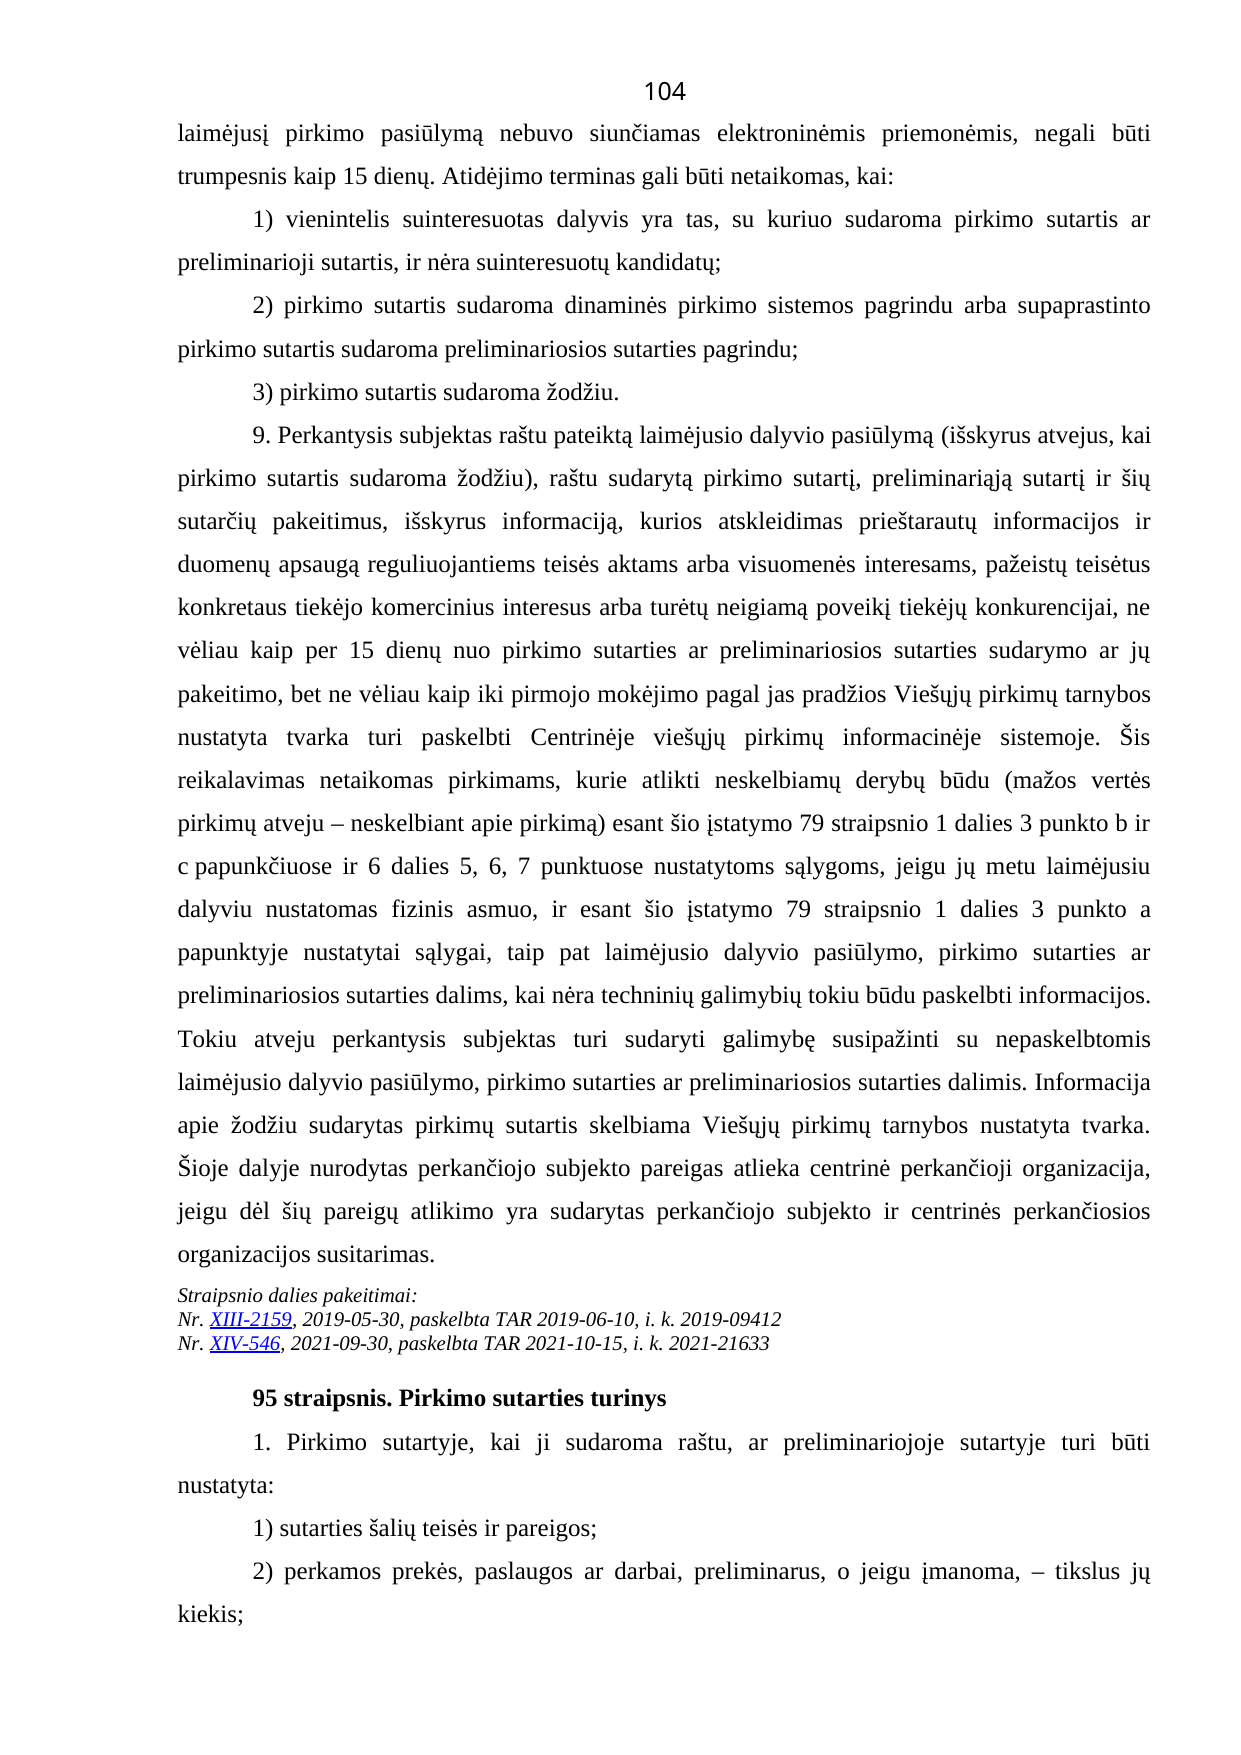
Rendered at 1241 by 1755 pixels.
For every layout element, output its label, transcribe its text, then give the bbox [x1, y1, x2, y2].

text 9. Perkantysis subjektas raštu pateiktą laimėjusio dalyvio pasiūlymą (išskyrus atvejus, kai pirkimo sutartis sudaroma žodžiu), raštu sudarytą pirkimo sutartį, preliminariąją sutartį ir šių sutarčių pakeitimus, išskyrus informaciją, kurios atskleidimas prieštarautų informacijos ir duomenų apsaugą reguliuojantiems teisės aktams arba visuomenės interesams, pažeistų teisėtus konkretaus tiekėjo komercinius interesus arba turėtų neigiamą poveikį tiekėjų konkurencijai, ne vėliau kaip per 15 dienų nuo pirkimo sutarties ar preliminariosios sutarties sudarymo ar jų pakeitimo, bet ne vėliau kaip iki pirmojo mokėjimo pagal jas pradžios Viešųjų pirkimų tarnybos nustatyta tvarka turi paskelbti Centrinėje viešųjų pirkimų informacinėje sistemoje. Šis reikalavimas netaikomas pirkimams, kurie atlikti neskelbiamų derybų būdu (mažos vertės pirkimų atveju – neskelbiant apie pirkimą) esant šio įstatymo 79 straipsnio 1 dalies 3 punkto b ir c papunkčiuose ir 6 dalies 5, 6, 7 punktuose nustatytoms sąlygoms, jeigu jų metu laimėjusiu dalyviu nustatomas fizinis asmuo, ir esant šio įstatymo 79 straipsnio 1 dalies 3 punkto a papunktyje nustatytai sąlygai, taip pat laimėjusio dalyvio pasiūlymo, pirkimo sutarties ar preliminariosios sutarties dalims, kai nėra techninių galimybių tokiu būdu paskelbti informacijos. Tokiu atveju perkantysis subjektas turi sudaryti galimybę susipažinti su nepaskelbtomis laimėjusio dalyvio pasiūlymo, pirkimo sutarties ar preliminariosios sutarties dalimis. Informacija apie žodžiu sudarytas pirkimų sutartis skelbiama Viešųjų pirkimų tarnybos nustatyta tvarka. Šioje dalyje nurodytas perkančiojo subjekto pareigas atlieka centrinė perkančioji organizacija, jeigu dėl šių pareigų atlikimo yra sudarytas perkančiojo subjekto ir centrinės perkančiosios organizacijos susitarimas. [177, 420, 1152, 1268]
text 2) pirkimo sutartis sudaroma dinaminės pirkimo sistemos pagrindu arba supaprastinto pirkimo sutartis sudaroma preliminariosios sutarties pagrindu; [177, 291, 1152, 362]
text Nr. XIII-2159, 2019-05-30, paskelbta TAR 2019-06-10, i. k. 2019-09412 [177, 1307, 1152, 1331]
subtitle 3) pirkimo sutartis sudaroma žodžiu. [177, 377, 1152, 406]
text 1) vienintelis suinteresuotas dalyvis yra tas, su kuriuo sudaroma pirkimo sutartis ar preliminarioji sutartis, ir nėra suinteresuotų kandidatų; [177, 204, 1152, 276]
text 1. Pirkimo sutartyje, kai ji sudaroma raštu, ar preliminariojoje sutartyje turi būti nustatyta: [177, 1427, 1152, 1498]
text Straipsnio dalies pakeitimai: [177, 1282, 1152, 1307]
text Nr. XIV-546, 2021-09-30, paskelbta TAR 2021-10-15, i. k. 2021-21633 [177, 1331, 1152, 1355]
text laimėjusį pirkimo pasiūlymą nebuvo siunčiamas elektroninėmis priemonėmis, negali būti trumpesnis kaip 15 dienų. Atidėjimo terminas gali būti netaikomas, kai: [177, 118, 1152, 190]
text 2) perkamos prekės, paslaugos ar darbai, preliminarus, o jeigu įmanoma, – tikslus jų kiekis; [177, 1556, 1152, 1628]
text 1) sutarties šalių teisės ir pareigos; [177, 1513, 1152, 1542]
text 95 straipsnis. Pirkimo sutarties turinys [177, 1383, 1152, 1412]
